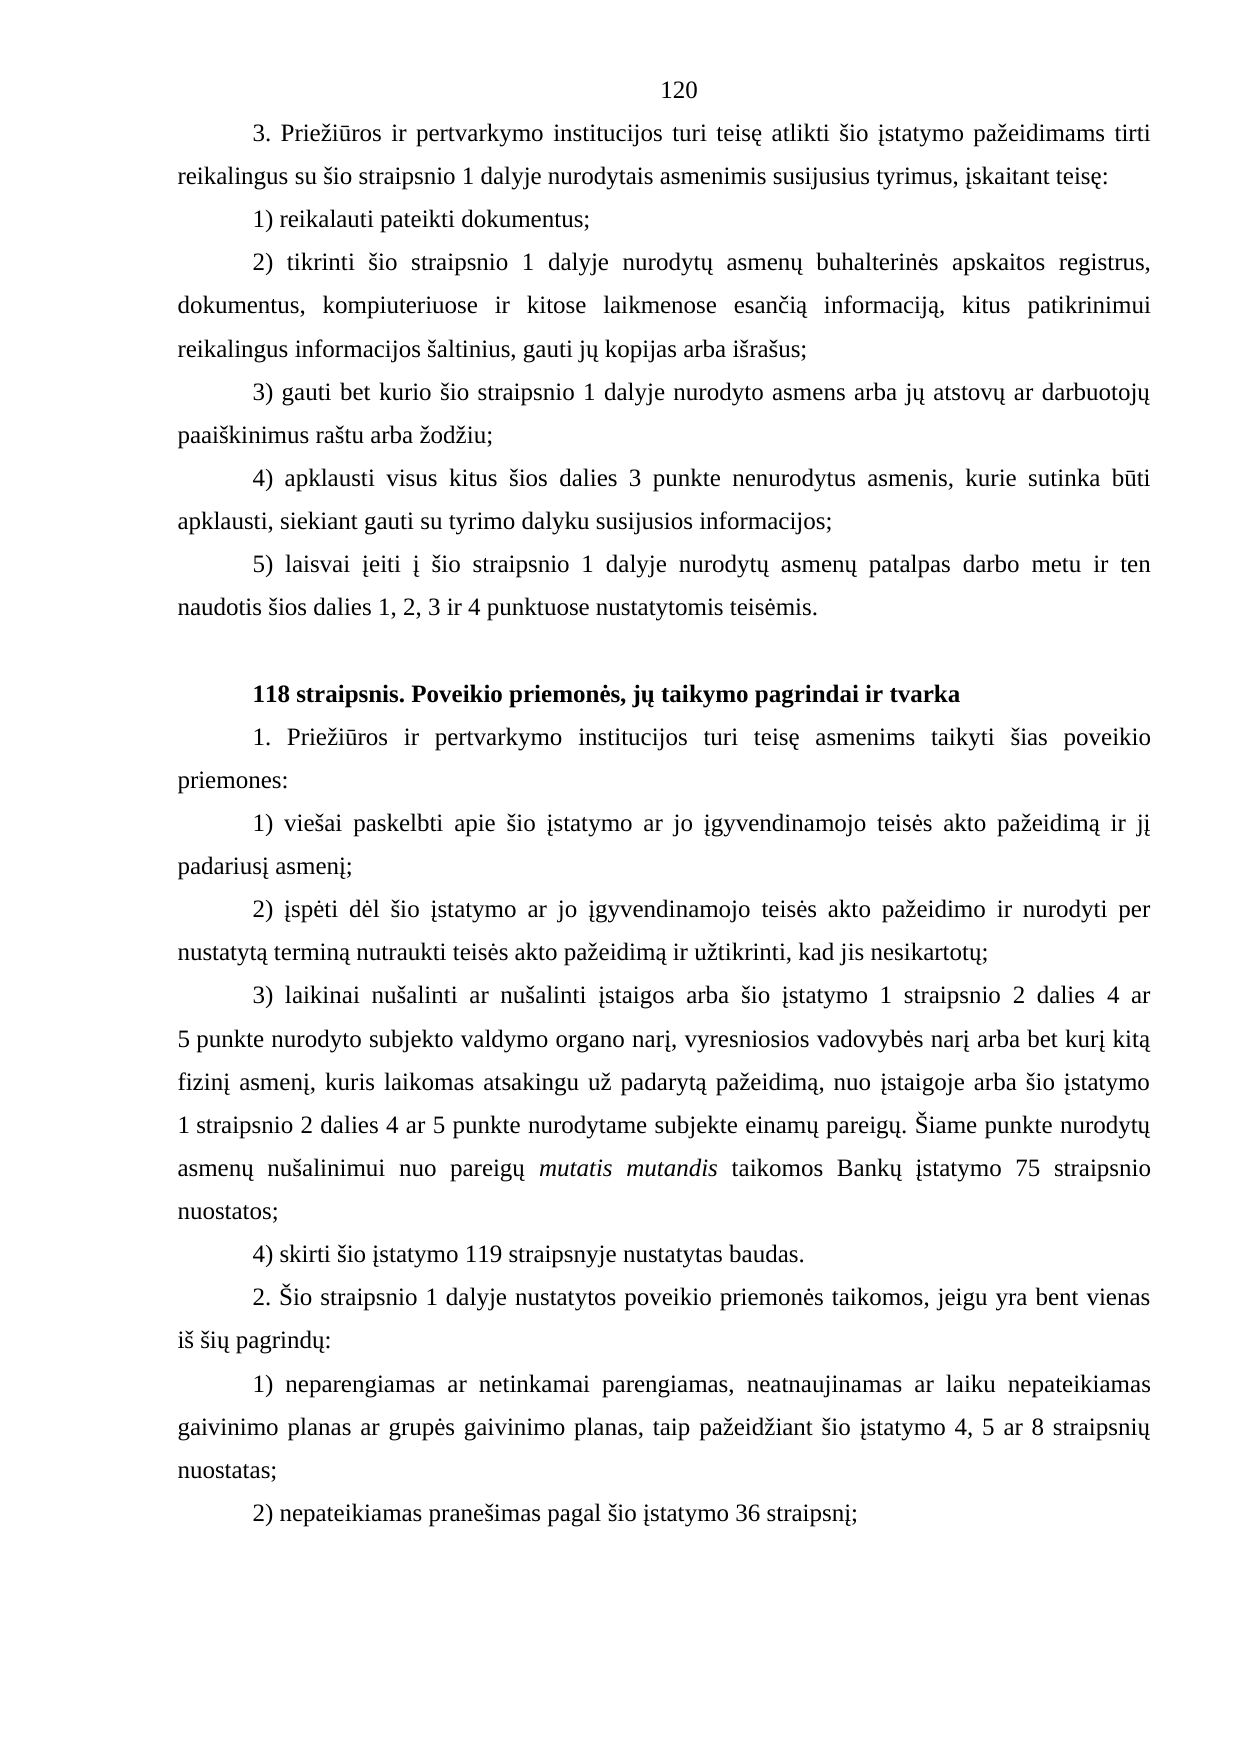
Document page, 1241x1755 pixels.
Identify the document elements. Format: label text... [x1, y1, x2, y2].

text 1) reikalauti pateikti dokumentus; [177, 204, 1152, 233]
text 2) nepateikiamas pranešimas pagal šio įstatymo 36 straipsnį; [177, 1498, 1152, 1527]
text 4) apklausti visus kitus šios dalies 3 punkte nenurodytus asmenis, kurie sutinka būti apklausti, siekiant gauti su tyrimo dalyku susijusios informacijos; [177, 463, 1152, 535]
text 2) įspėti dėl šio įstatymo ar jo įgyvendinamojo teisės akto pažeidimo ir nurodyti per nustatytą terminą nutraukti teisės akto pažeidimą ir užtikrinti, kad jis nesikartotų; [177, 894, 1152, 966]
text 3. Priežiūros ir pertvarkymo institucijos turi teisę atlikti šio įstatymo pažeidimams tirti reikalingus su šio straipsnio 1 dalyje nurodytais asmenimis susijusius tyrimus, įskaitant teisę: [177, 118, 1152, 190]
text 5) laisvai įeiti į šio straipsnio 1 dalyje nurodytų asmenų patalpas darbo metu ir ten naudotis šios dalies 1, 2, 3 ir 4 punktuose nustatytomis teisėmis. [177, 549, 1152, 621]
text 3) laikinai nušalinti ar nušalinti įstaigos arba šio įstatymo 1 straipsnio 2 dalies 4 ar 5 punkte nurodyto subjekto valdymo organo narį, vyresniosios vadovybės narį arba bet kurį kitą fizinį asmenį, kuris laikomas atsakingu už padarytą pažeidimą, nuo įstaigoje arba šio įstatymo 1 straipsnio 2 dalies 4 ar 5 punkte nurodytame subjekte einamų pareigų. Šiame punkte nurodytų asmenų nušalinimui nuo pareigų mutatis mutandis taikomos Bankų įstatymo 75 straipsnio nuostatos; [177, 981, 1152, 1225]
text 118 straipsnis. Poveikio priemonės, jų taikymo pagrindai ir tvarka [177, 679, 1152, 707]
text 1. Priežiūros ir pertvarkymo institucijos turi teisę asmenims taikyti šias poveikio priemones: [177, 722, 1152, 794]
text 2) tikrinti šio straipsnio 1 dalyje nurodytų asmenų buhalterinės apskaitos registrus, dokumentus, kompiuteriuose ir kitose laikmenose esančią informaciją, kitus patikrinimui reikalingus informacijos šaltinius, gauti jų kopijas arba išrašus; [177, 247, 1152, 362]
text 1) neparengiamas ar netinkamai parengiamas, neatnaujinamas ar laiku nepateikiamas gaivinimo planas ar grupės gaivinimo planas, taip pažeidžiant šio įstatymo 4, 5 ar 8 straipsnių nuostatas; [177, 1369, 1152, 1484]
text 1) viešai paskelbti apie šio įstatymo ar jo įgyvendinamojo teisės akto pažeidimą ir jį padariusį asmenį; [177, 808, 1152, 880]
text 3) gauti bet kurio šio straipsnio 1 dalyje nurodyto asmens arba jų atstovų ar darbuotojų paaiškinimus raštu arba žodžiu; [177, 377, 1152, 449]
text 2. Šio straipsnio 1 dalyje nustatytos poveikio priemonės taikomos, jeigu yra bent vienas iš šių pagrindų: [177, 1282, 1152, 1354]
text 4) skirti šio įstatymo 119 straipsnyje nustatytas baudas. [177, 1239, 1152, 1268]
